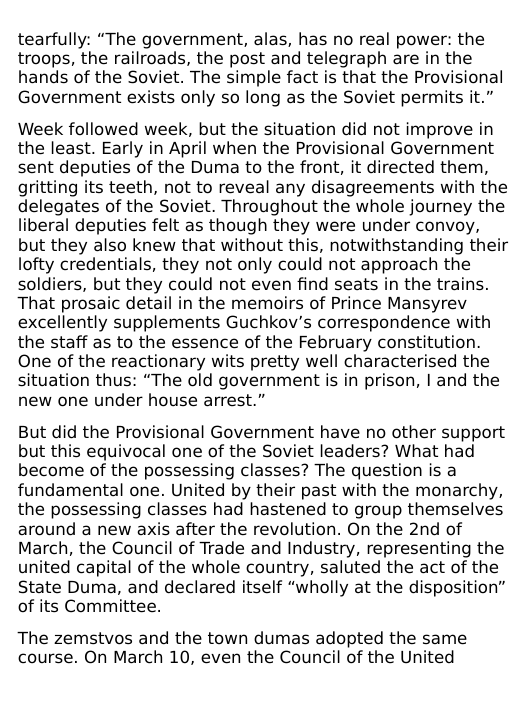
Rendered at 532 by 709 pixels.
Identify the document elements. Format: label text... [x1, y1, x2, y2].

text The zemstvos and the town dumas adopted the same course. On March 10, even the Council of the United [18, 629, 514, 668]
text But did the Provisional Government have no other support but this equivocal one of the Soviet leaders? What had become of the possessing classes? The question is a fundamental one. United by their past with the monarchy, the possessing classes had hastened to group themselves around a new axis after the revolution. On the 2nd of March, the Council of Trade and Industry, representing the united capital of the whole country, saluted the act of the State Duma, and declared itself “wholly at the disposition” of its Committee. [18, 423, 514, 616]
text tearfully: “The government, alas, has no real power: the troops, the railroads, the post and telegraph are in the hands of the Soviet. The simple fact is that the Provisional Government exists only so long as the Soviet permits it.” [18, 29, 514, 107]
text Week followed week, but the situation did not improve in the least. Early in April when the Provisional Government sent deputies of the Duma to the front, it directed them, gritting its teeth, not to reveal any disagreements with the delegates of the Soviet. Throughout the whole journey the liberal deputies felt as though they were under convoy, but they also knew that without this, notwithstanding their lofty credentials, they not only could not approach the soldiers, but they could not even find seats in the trains. That prosaic detail in the memoirs of Prince Mansyrev excellently supplements Guchkov’s correspondence with the staff as to the essence of the February constitution. One of the reactionary wits pretty well characterised the situation thus: “The old government is in prison, I and the new one under house arrest.” [18, 119, 514, 410]
